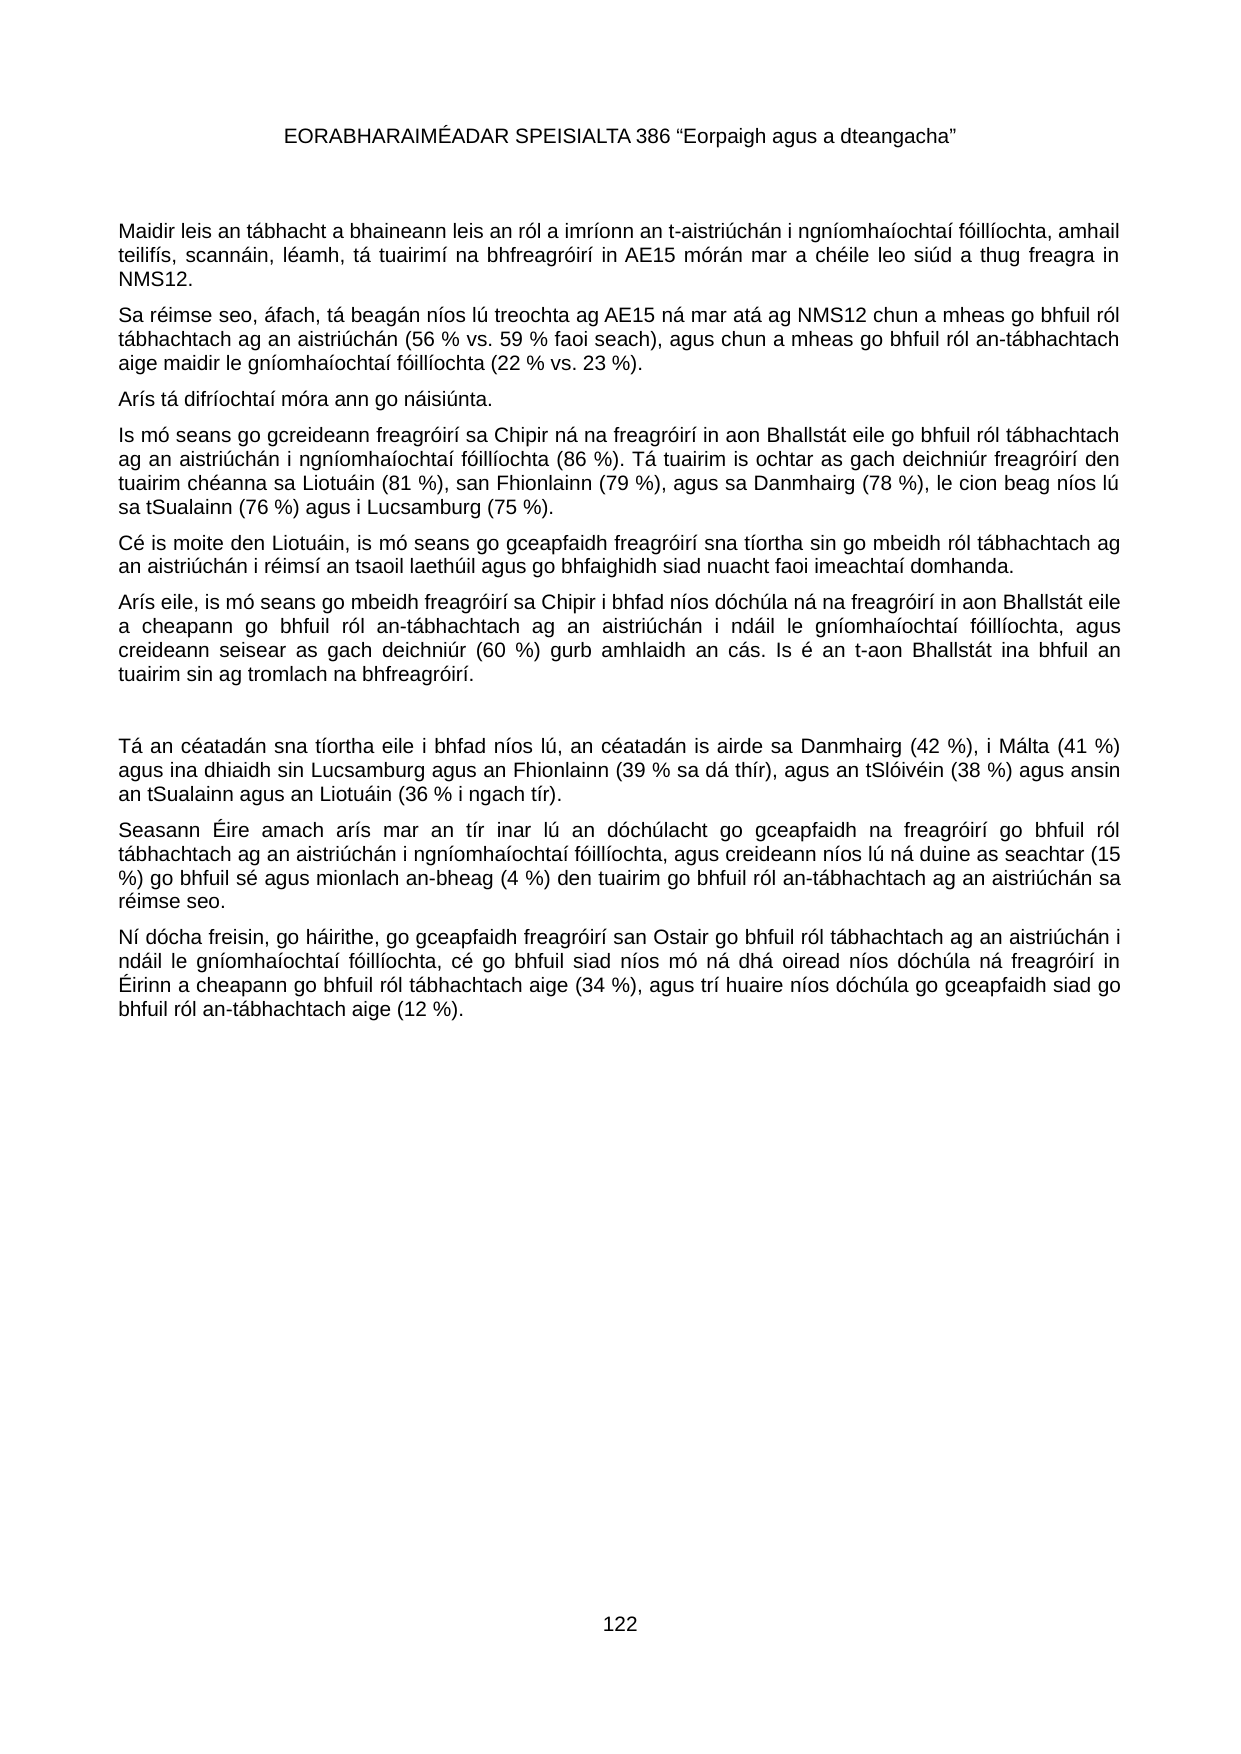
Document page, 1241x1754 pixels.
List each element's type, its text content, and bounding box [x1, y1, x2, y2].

text Cé is moite den Liotuáin, is mó seans go gceapfaidh freagróirí sna tíortha sin go mbeidh ról tábhachtach ag an aistriúchán i réimsí an tsaoil laethúil agus go bhfaighidh siad nuacht faoi imeachtaí domhanda. [118, 530, 1122, 578]
text Seasann Éire amach arís mar an tír inar lú an dóchúlacht go gceapfaidh na freagróirí go bhfuil ról tábhachtach ag an aistriúchán i ngníomhaíochtaí fóillíochta, agus creideann níos lú ná duine as seachtar (15 %) go bhfuil sé agus mionlach an-bheag (4 %) den tuairim go bhfuil ról an-tábhachtach ag an aistriúchán sa réimse seo. [118, 817, 1122, 913]
text Ní dócha freisin, go háirithe, go gceapfaidh freagróirí san Ostair go bhfuil ról tábhachtach ag an aistriúchán i ndáil le gníomhaíochtaí fóillíochta, cé go bhfuil siad níos mó ná dhá oiread níos dóchúla ná freagróirí in Éirinn a cheapann go bhfuil ról tábhachtach aige (34 %), agus trí huaire níos dóchúla go gceapfaidh siad go bhfuil ról an-tábhachtach aige (12 %). [118, 925, 1122, 1021]
text Maidir leis an tábhacht a bhaineann leis an ról a imríonn an t-aistriúchán i ngníomhaíochtaí fóillíochta, amhail teilifís, scannáin, léamh, tá tuairimí na bhfreagróirí in AE15 mórán mar a chéile leo siúd a thug freagra in NMS12. [118, 219, 1122, 291]
text Arís tá difríochtaí móra ann go náisiúnta. [118, 387, 1122, 411]
text Tá an céatadán sna tíortha eile i bhfad níos lú, an céatadán is airde sa Danmhairg (42 %), i Málta (41 %) agus ina dhiaidh sin Lucsamburg agus an Fhionlainn (39 % sa dá thír), agus an tSlóivéin (38 %) agus ansin an tSualainn agus an Liotuáin (36 % i ngach tír). [118, 734, 1122, 806]
text Sa réimse seo, áfach, tá beagán níos lú treochta ag AE15 ná mar atá ag NMS12 chun a mheas go bhfuil ról tábhachtach ag an aistriúchán (56 % vs. 59 % faoi seach), agus chun a mheas go bhfuil ról an-tábhachtach aige maidir le gníomhaíochtaí fóillíochta (22 % vs. 23 %). [118, 303, 1122, 375]
text Arís eile, is mó seans go mbeidh freagróirí sa Chipir i bhfad níos dóchúla ná na freagróirí in aon Bhallstát eile a cheapann go bhfuil ról an-tábhachtach ag an aistriúchán i ndáil le gníomhaíochtaí fóillíochta, agus creideann seisear as gach deichniúr (60 %) gurb amhlaidh an cás. Is é an t-aon Bhallstát ina bhfuil an tuairim sin ag tromlach na bhfreagróirí. [118, 590, 1122, 686]
text Is mó seans go gcreideann freagróirí sa Chipir ná na freagróirí in aon Bhallstát eile go bhfuil ról tábhachtach ag an aistriúchán i ngníomhaíochtaí fóillíochta (86 %). Tá tuairim is ochtar as gach deichniúr freagróirí den tuairim chéanna sa Liotuáin (81 %), san Fhionlainn (79 %), agus sa Danmhairg (78 %), le cion beag níos lú sa tSualainn (76 %) agus i Lucsamburg (75 %). [118, 423, 1122, 518]
